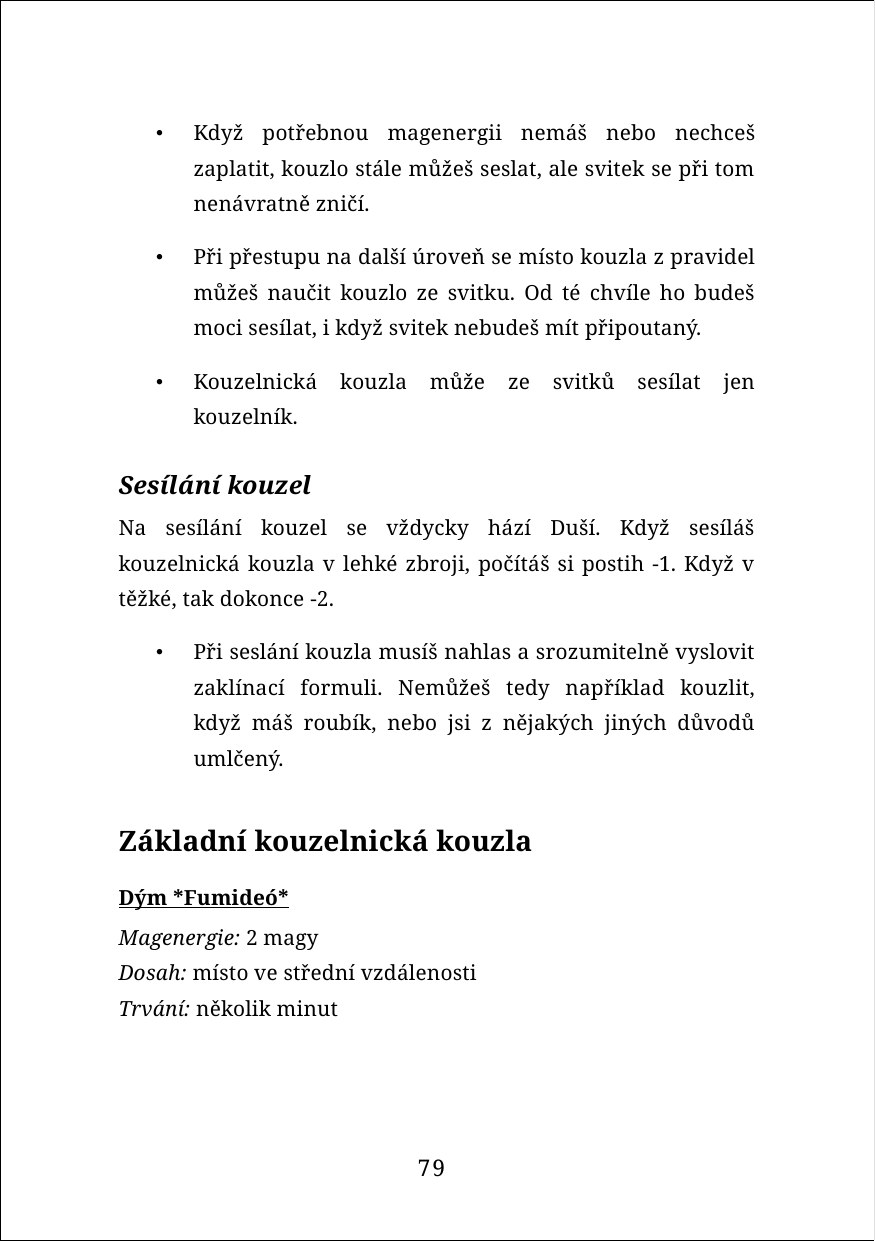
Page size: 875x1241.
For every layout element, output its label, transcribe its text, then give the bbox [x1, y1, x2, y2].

list Při seslání kouzla musíš nahlas a srozumitelně vyslovit zaklínací formuli. Nemůžeš tedy například kouzlit, když máš roubík, nebo jsi z nějakých jiných důvodů umlčený. [156, 637, 756, 772]
subtitle Základní kouzelnická kouzla [118, 821, 756, 859]
text Na sesílání kouzel se vždycky hází Duší. Když sesíláš kouzelnická kouzla v lehké zbroji, počítáš si postih -1. Když v těžké, tak dokonce -2. [118, 513, 756, 613]
list Při přestupu na další úroveň se místo kouzla z pravidel můžeš naučit kouzlo ze svitku. Od té chvíle ho budeš moci sesílat, i když svitek nebudeš mít připoutaný. [156, 242, 756, 342]
subtitle Dým *Fumideó* [118, 883, 756, 911]
subtitle Sesílání kouzel [118, 467, 756, 501]
text Magenergie: 2 magy Dosah: místo ve střední vzdálenosti Trvání: několik minut [118, 923, 756, 1022]
list Kouzelnická kouzla může ze svitků sesílat jen kouzelník. [156, 367, 756, 431]
list Když potřebnou magenergii nemáš nebo nechceš zaplatit, kouzlo stále můžeš seslat, ale svitek se při tom nenávratně zničí. [156, 118, 756, 218]
